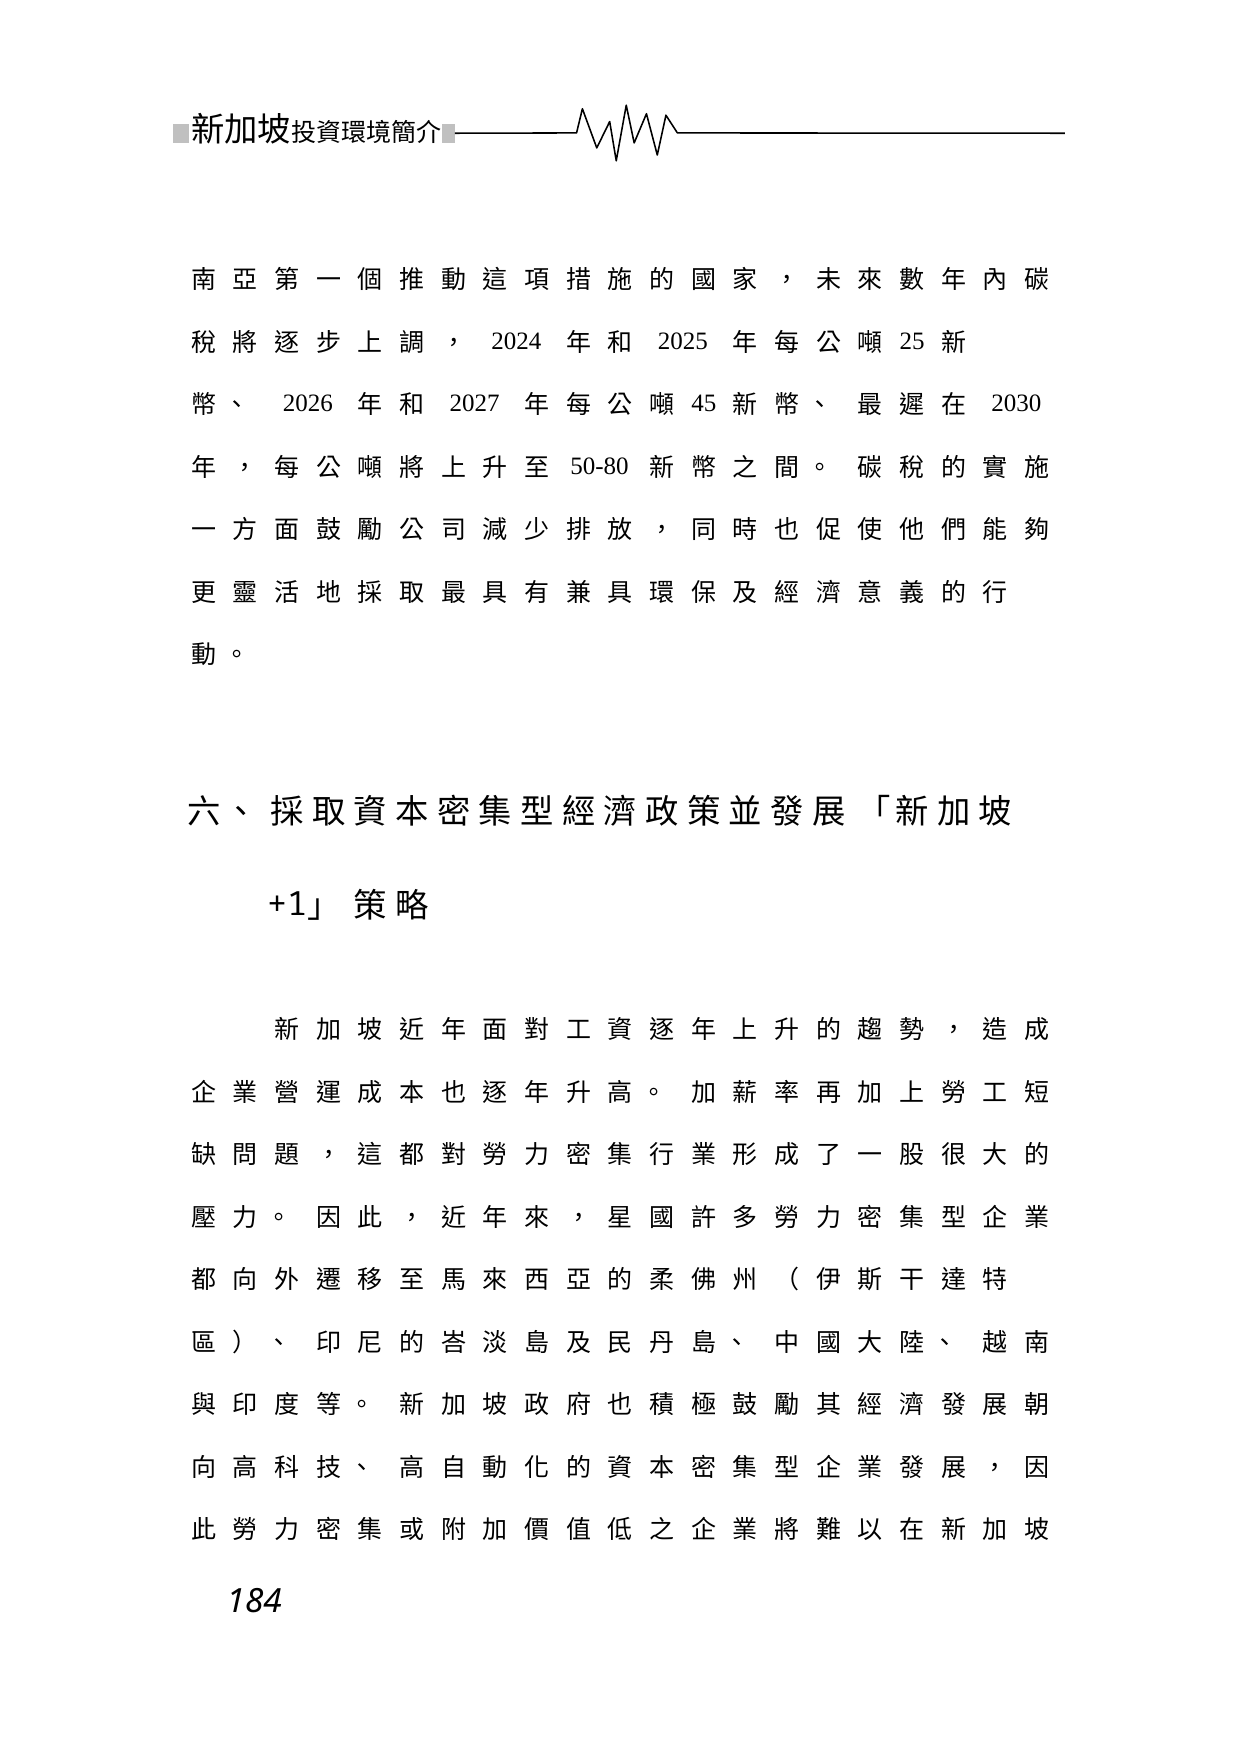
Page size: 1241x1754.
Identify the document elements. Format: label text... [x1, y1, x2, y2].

text 南亞第一個推動這項措施的國家，未來數年內碳稅將逐步上調，2024年和2025年每公噸25新幣、2026年和2027年每公噸45新幣、最遲在2030年，每公噸將上升至50-80新幣之間。碳稅的實施一方面鼓勵公司減少排放，同時也促使他們能夠更靈活地採取最具有兼具環保及經濟意義的行動。 [183, 236, 1058, 674]
text 六、採取資本密集型經濟政策並發展「新加坡+1」策略 [183, 736, 1058, 924]
text 新加坡近年面對工資逐年上升的趨勢，造成企業營運成本也逐年升高。加薪率再加上勞工短缺問題，這都對勞力密集行業形成了一股很大的壓力。因此，近年來，星國許多勞力密集型企業都向外遷移至馬來西亞的柔佛州（伊斯干達特區）、印尼的峇淡島及民丹島、中國大陸、越南與印度等。新加坡政府也積極鼓勵其經濟發展朝向高科技、高自動化的資本密集型企業發展，因此勞力密集或附加價值低之企業將難以在新加坡 [183, 986, 1058, 1549]
